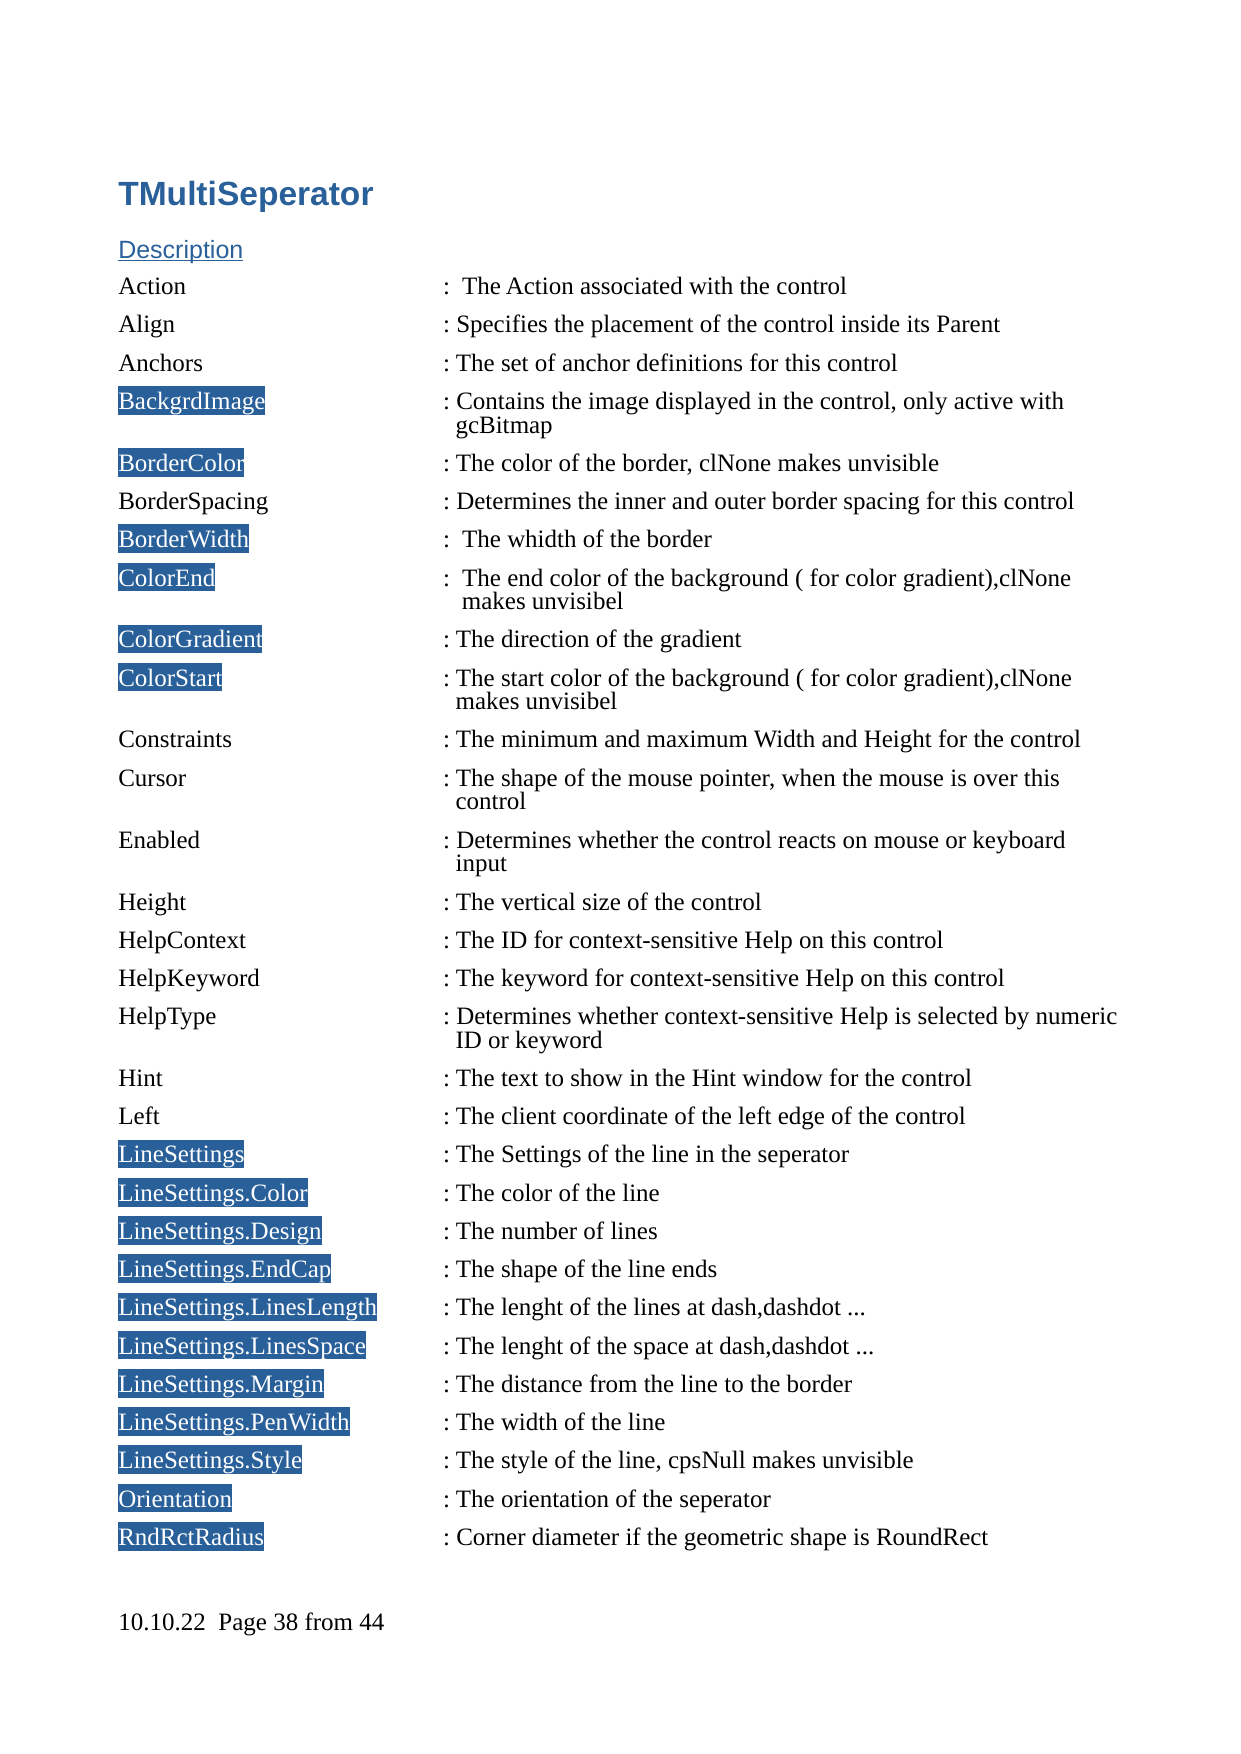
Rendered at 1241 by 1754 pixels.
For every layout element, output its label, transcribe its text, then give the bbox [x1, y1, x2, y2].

text LineSettings.Margin : The distance from the line to the border [118, 1373, 1122, 1397]
text HelpContext : The ID for context-sensitive Help on this control [118, 929, 1122, 953]
text ColorEnd : The end color of the background ( for color gradient),clNone makes unvisibel [118, 567, 1122, 614]
text Hint : The text to show in the Hint window for the control [118, 1068, 1122, 1091]
text LineSettings.LinesSpace : The lenght of the space at dash,dashdot ... [118, 1335, 1122, 1359]
text HelpKeyword : The keyword for context-sensitive Help on this control [118, 967, 1122, 991]
text ColorStart : The start color of the background ( for color gradient),clNone makes unvisibel [118, 667, 1122, 714]
text LineSettings : The Settings of the line in the seperator [118, 1144, 1122, 1168]
subtitle Description [118, 240, 1122, 263]
text Enabled : Determines whether the control reacts on mouse or keyboard input [118, 829, 1122, 876]
text HelpType : Determines whether context-sensitive Help is selected by numeric ID or keyword [118, 1006, 1122, 1053]
text RndRctRadius : Corner diameter if the geometric shape is RoundRect [118, 1526, 1122, 1550]
text LineSettings.Color : The color of the line [118, 1182, 1122, 1206]
text Orientation : The orientation of the seperator [118, 1488, 1122, 1512]
text Constraints : The minimum and maximum Width and Height for the control [118, 729, 1122, 753]
text ColorGradient : The direction of the gradient [118, 629, 1122, 653]
text Action : The Action associated with the control [118, 276, 1122, 299]
text Align : Specifies the placement of the control inside its Parent [118, 314, 1122, 338]
text Anchors : The set of anchor definitions for this control [118, 352, 1122, 376]
text LineSettings.Style : The style of the line, cpsNull makes unvisible [118, 1450, 1122, 1473]
text BorderColor : The color of the border, clNone makes unvisible [118, 452, 1122, 476]
text LineSettings.EndCap : The shape of the line ends [118, 1259, 1122, 1282]
text LineSettings.PenWidth : The width of the line [118, 1412, 1122, 1435]
subtitle TMultiSeperator [118, 177, 1122, 213]
text Left : The client coordinate of the left edge of the control [118, 1106, 1122, 1129]
text Height : The vertical size of the control [118, 891, 1122, 915]
text LineSettings.LinesLength : The lenght of the lines at dash,dashdot ... [118, 1297, 1122, 1321]
text BorderWidth : The whidth of the border [118, 529, 1122, 552]
text BackgrdImage : Contains the image displayed in the control, only active with gcBitmap [118, 391, 1122, 438]
text BorderSpacing : Determines the inner and outer border spacing for this control [118, 491, 1122, 514]
text LineSettings.Design : The number of lines [118, 1221, 1122, 1244]
text Cursor : The shape of the mouse pointer, when the mouse is over this control [118, 767, 1122, 814]
